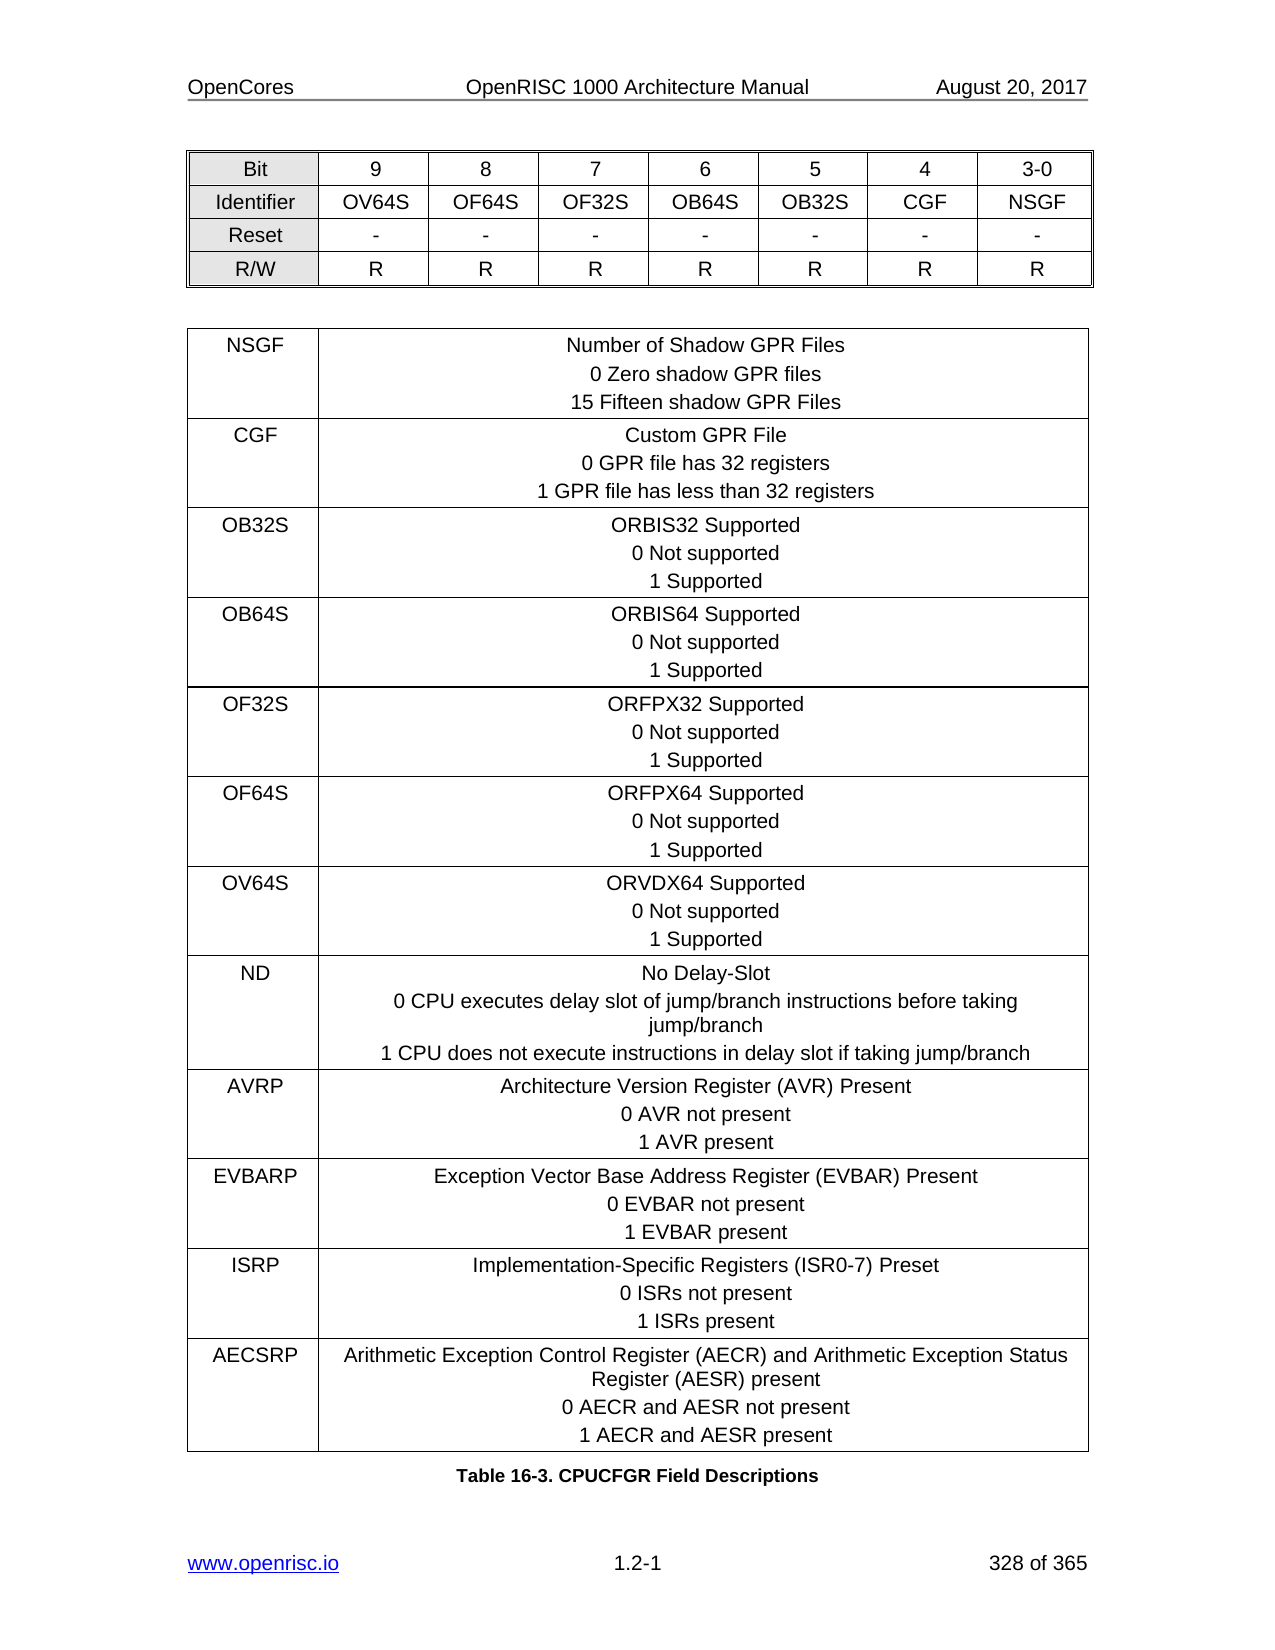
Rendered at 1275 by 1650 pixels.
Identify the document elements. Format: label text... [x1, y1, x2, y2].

table_cell Exception Vector Base Address Register (EVBAR) Present 0 EVBAR not present 1 EVBAR present [319, 1159, 1088, 1248]
table_header 4 [868, 153, 977, 184]
table_header NSGF [188, 329, 318, 418]
table_cell ORFPX32 Supported 0 Not supported 1 Supported [319, 688, 1088, 776]
table_cell OV64S [188, 867, 318, 955]
table_cell AECSRP [188, 1339, 318, 1451]
table_cell OB32S [759, 186, 867, 218]
table_cell OV64S [319, 186, 428, 218]
table_cell - [978, 219, 1091, 251]
table_cell ORVDX64 Supported 0 Not supported 1 Supported [319, 867, 1088, 955]
table_cell ORFPX64 Supported 0 Not supported 1 Supported [319, 777, 1088, 866]
table_cell R [539, 252, 648, 284]
table_cell - [649, 219, 758, 251]
table_cell R [759, 252, 867, 284]
table_cell Implementation-Specific Registers (ISR0-7) Preset 0 ISRs not present 1 ISRs present [319, 1249, 1088, 1337]
table_cell AVRP [188, 1070, 318, 1158]
table_cell ND [188, 956, 318, 1069]
table_cell - [759, 219, 867, 251]
table_header Bit [190, 153, 318, 184]
table_cell CGF [188, 419, 318, 507]
table_cell R [868, 252, 977, 284]
table_cell R [649, 252, 758, 284]
table_cell NSGF [978, 186, 1091, 218]
table_cell - [429, 219, 538, 251]
table_cell ORBIS32 Supported 0 Not supported 1 Supported [319, 508, 1088, 597]
table_header 3-0 [978, 153, 1091, 184]
table_header 8 [429, 153, 538, 184]
table_header 5 [759, 153, 867, 184]
table_cell - [319, 219, 428, 251]
table_cell ISRP [188, 1249, 318, 1337]
table_cell R [978, 252, 1091, 284]
table_cell OB32S [188, 508, 318, 597]
table_cell OF64S [429, 186, 538, 218]
table_cell R/W [190, 252, 318, 284]
table_cell EVBARP [188, 1159, 318, 1248]
table_cell Arithmetic Exception Control Register (AECR) and Arithmetic Exception Status Register (AESR) present 0 AECR and AESR not present 1 AECR and AESR present [319, 1339, 1088, 1451]
table_cell Identifier [190, 186, 318, 218]
table_header 9 [319, 153, 428, 184]
table_cell R [319, 252, 428, 284]
table_cell - [539, 219, 648, 251]
table_cell OF32S [188, 688, 318, 776]
table_header Number of Shadow GPR Files 0 Zero shadow GPR files 15 Fifteen shadow GPR Files [319, 329, 1088, 418]
table_cell CGF [868, 186, 977, 218]
table_cell OF64S [188, 777, 318, 866]
table_header 6 [649, 153, 758, 184]
table_cell R [429, 252, 538, 284]
table_cell Custom GPR File 0 GPR file has 32 registers 1 GPR file has less than 32 registers [319, 419, 1088, 507]
table_cell No Delay-Slot 0 CPU executes delay slot of jump/branch instructions before taking jump/branch 1 CPU does not execute instructions in delay slot if taking jump/branch [319, 956, 1088, 1069]
table_header 7 [539, 153, 648, 184]
table_cell - [868, 219, 977, 251]
table_cell ORBIS64 Supported 0 Not supported 1 Supported [319, 598, 1088, 686]
table_cell Reset [190, 219, 318, 251]
table_cell OF32S [539, 186, 648, 218]
table_cell Architecture Version Register (AVR) Present 0 AVR not present 1 AVR present [319, 1070, 1088, 1158]
table_cell OB64S [649, 186, 758, 218]
text Table 16-3. CPUCFGR Field Descriptions [187, 1464, 1087, 1486]
table_cell OB64S [188, 598, 318, 686]
